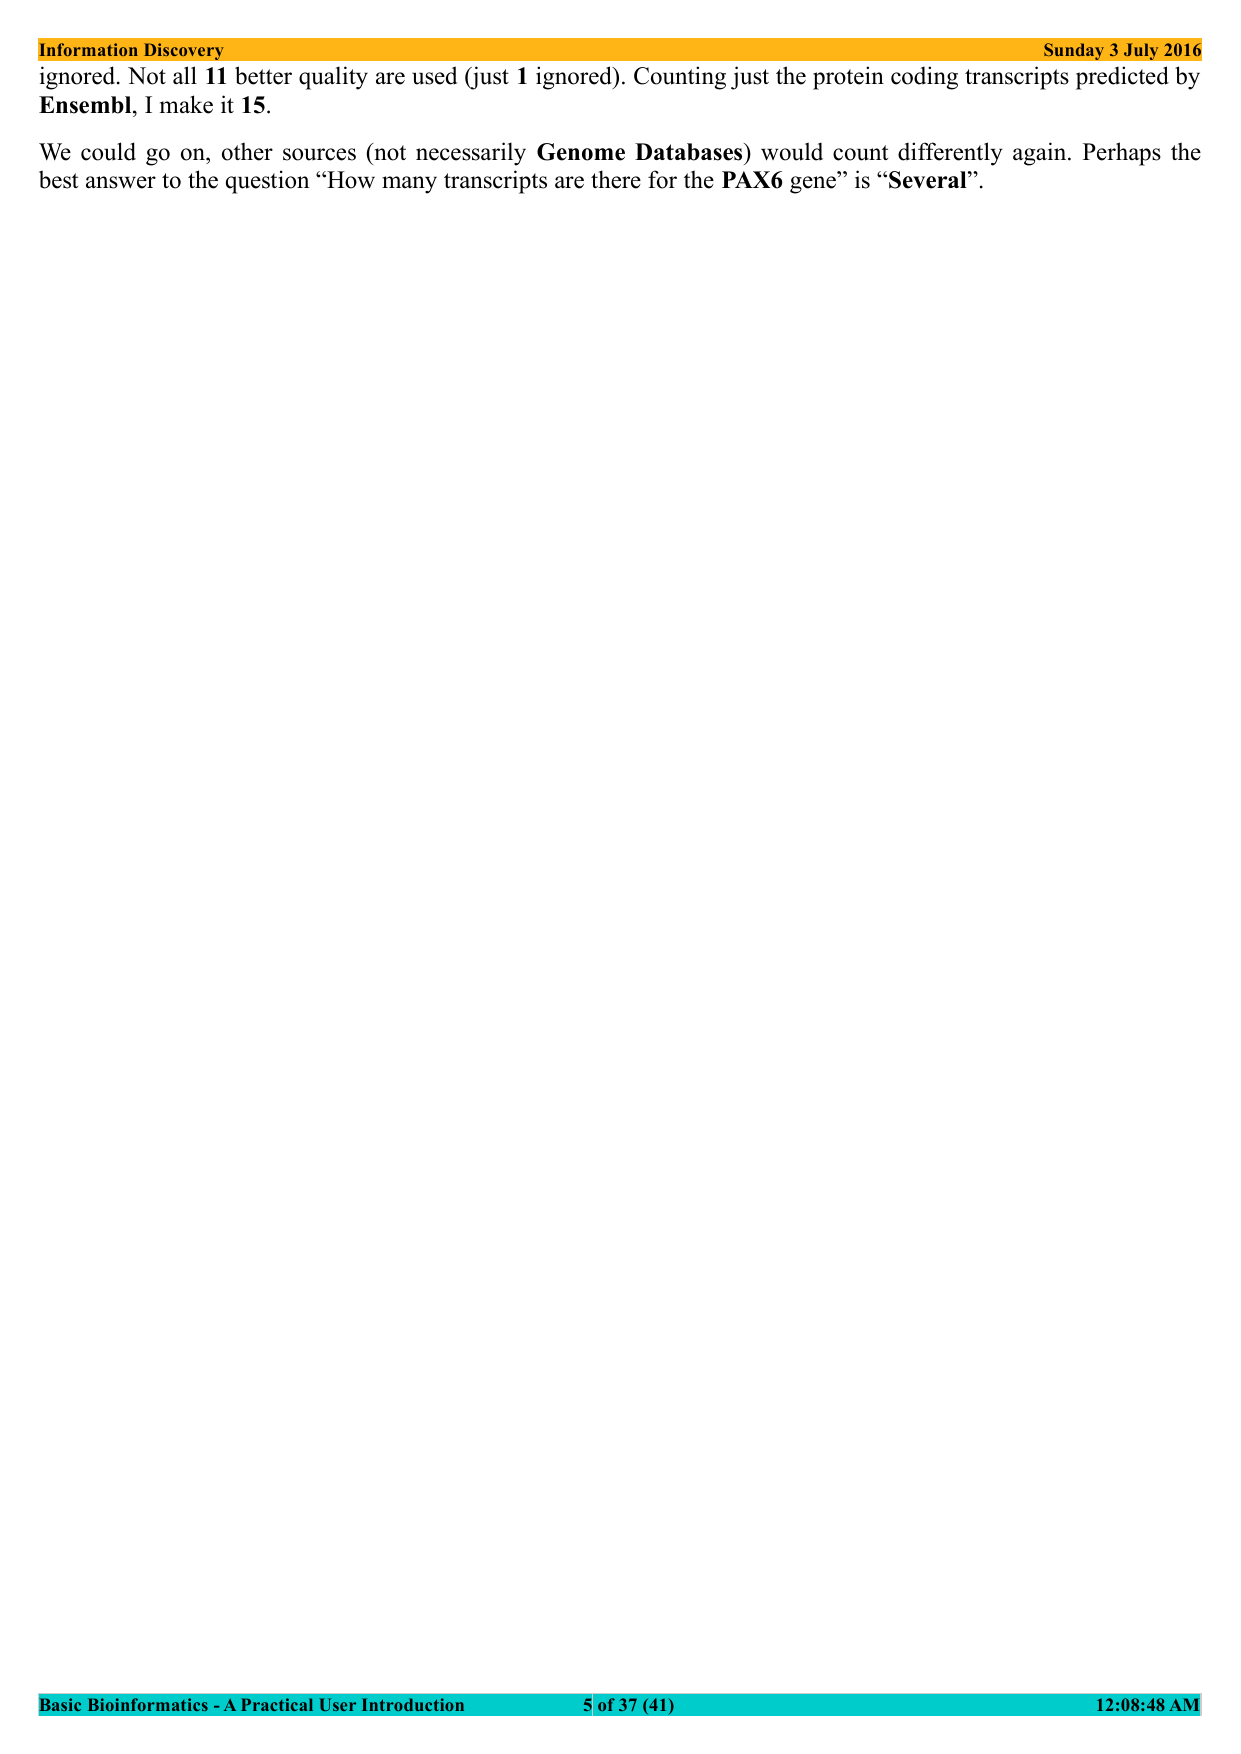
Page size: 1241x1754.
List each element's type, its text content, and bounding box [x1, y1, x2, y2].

text ignored. Not all 11 better quality are used (just 1 ignored). Counting just the protein coding transcripts predicted by Ensembl, I make it 15. [38, 61, 1202, 119]
text We could go on, other sources (not necessarily Genome Databases) would count differently again. Perhaps the best answer to the question “How many transcripts are there for the PAX6 gene” is “Several”. [38, 136, 1202, 194]
